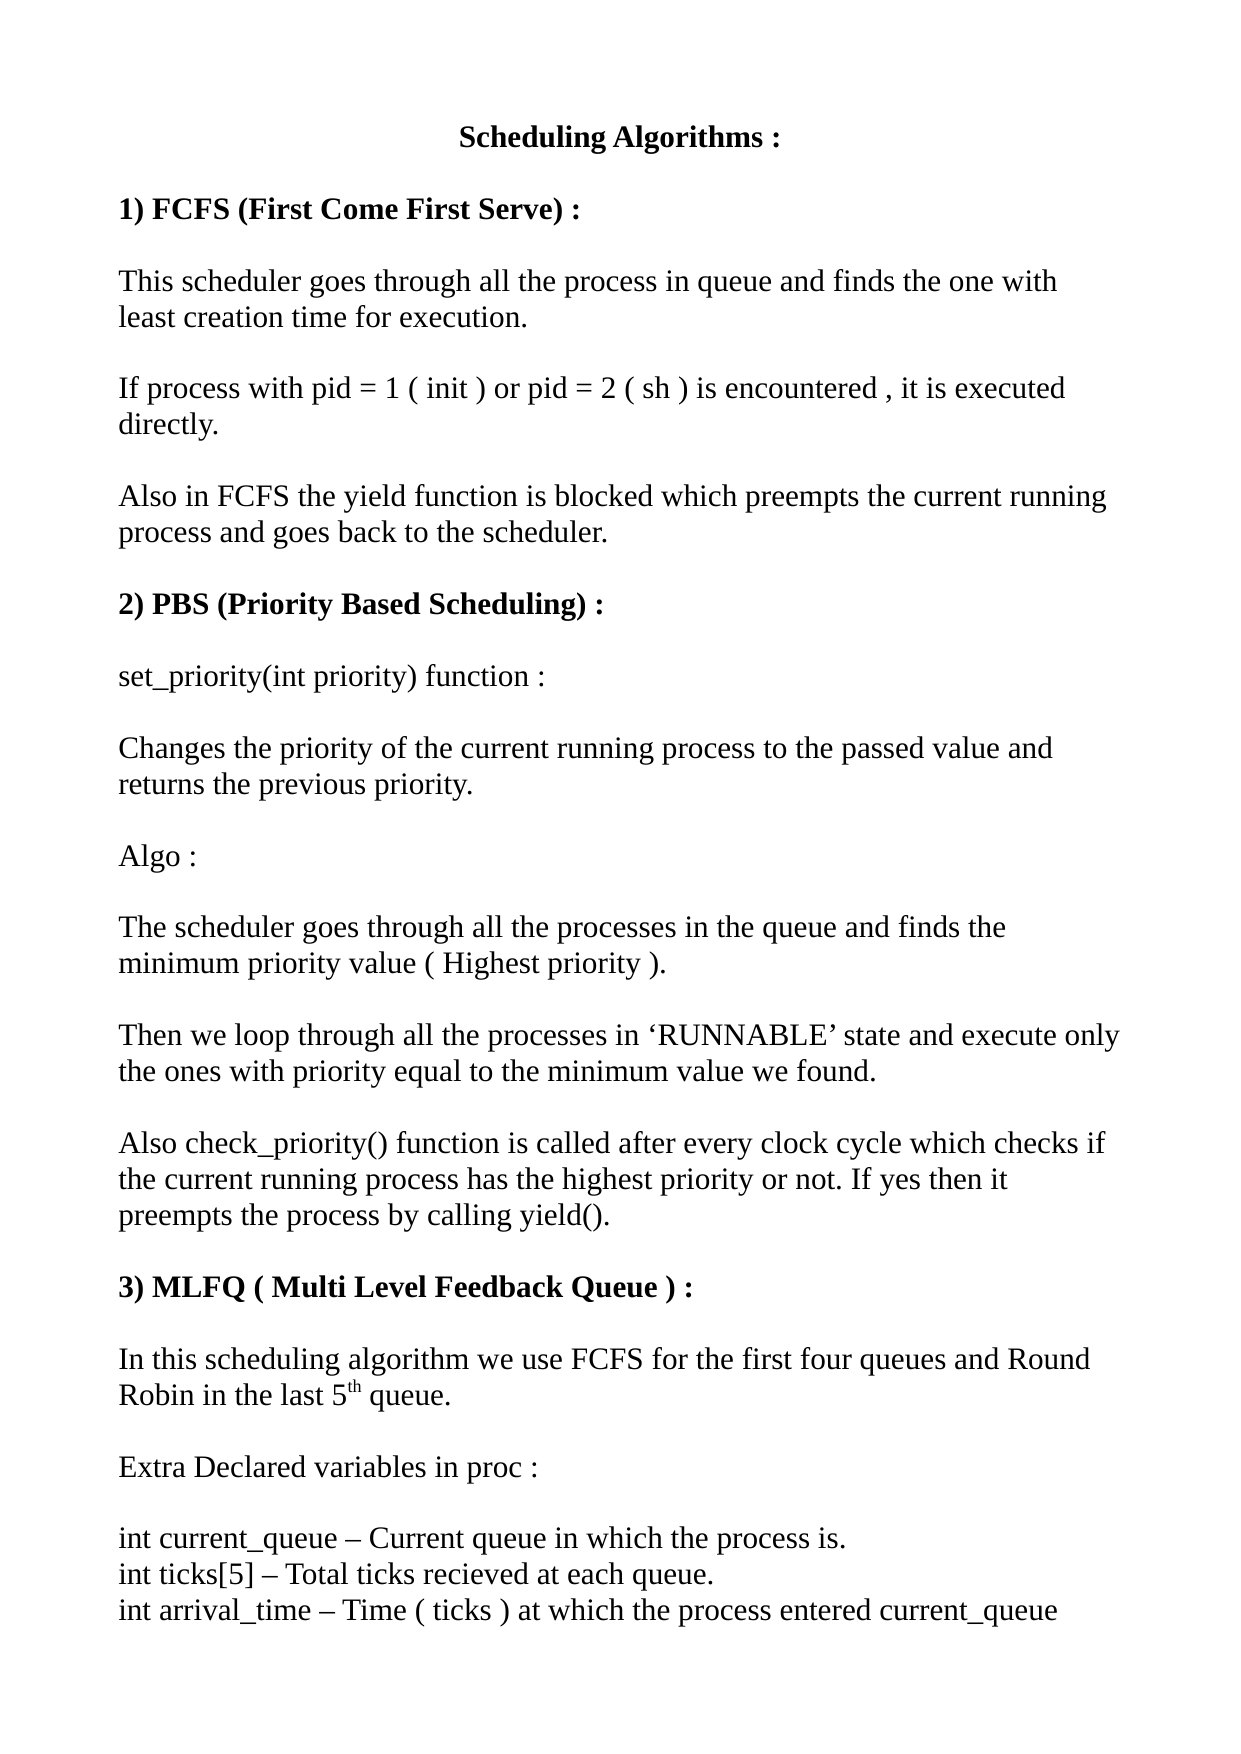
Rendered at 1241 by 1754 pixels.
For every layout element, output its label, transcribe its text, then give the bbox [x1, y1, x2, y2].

text 2) PBS (Priority Based Scheduling) : [118, 585, 1122, 621]
text Extra Declared variables in proc : [118, 1448, 1122, 1484]
text Algo : [118, 837, 1122, 873]
text int ticks[5] – Total ticks recieved at each queue. [118, 1556, 1122, 1592]
text If process with pid = 1 ( init ) or pid = 2 ( sh ) is encountered , it is executed directly. [118, 370, 1122, 442]
text set_priority(int priority) function : [118, 657, 1122, 693]
text In this scheduling algorithm we use FCFS for the first four queues and Round Robin in the last 5th queue. [118, 1340, 1122, 1412]
text Changes the priority of the current running process to the passed value and returns the previous priority. [118, 729, 1122, 801]
text 3) MLFQ ( Multi Level Feedback Queue ) : [118, 1268, 1122, 1304]
text This scheduler goes through all the process in queue and finds the one with least creation time for execution. [118, 262, 1122, 334]
text Also in FCFS the yield function is blocked which preempts the current running process and goes back to the scheduler. [118, 477, 1122, 549]
text int current_queue – Current queue in which the process is. [118, 1520, 1122, 1556]
text 1) FCFS (First Come First Serve) : [118, 190, 1122, 226]
text Then we loop through all the processes in ‘RUNNABLE’ state and execute only the ones with priority equal to the minimum value we found. [118, 1017, 1122, 1088]
text Scheduling Algorithms : [118, 118, 1122, 154]
text The scheduler goes through all the processes in the queue and finds the minimum priority value ( Highest priority ). [118, 909, 1122, 981]
text Also check_priority() function is called after every clock cycle which checks if the current running process has the highest priority or not. If yes then it preempts the process by calling yield(). [118, 1124, 1122, 1232]
text int arrival_time – Time ( ticks ) at which the process entered current_queue [118, 1592, 1122, 1627]
